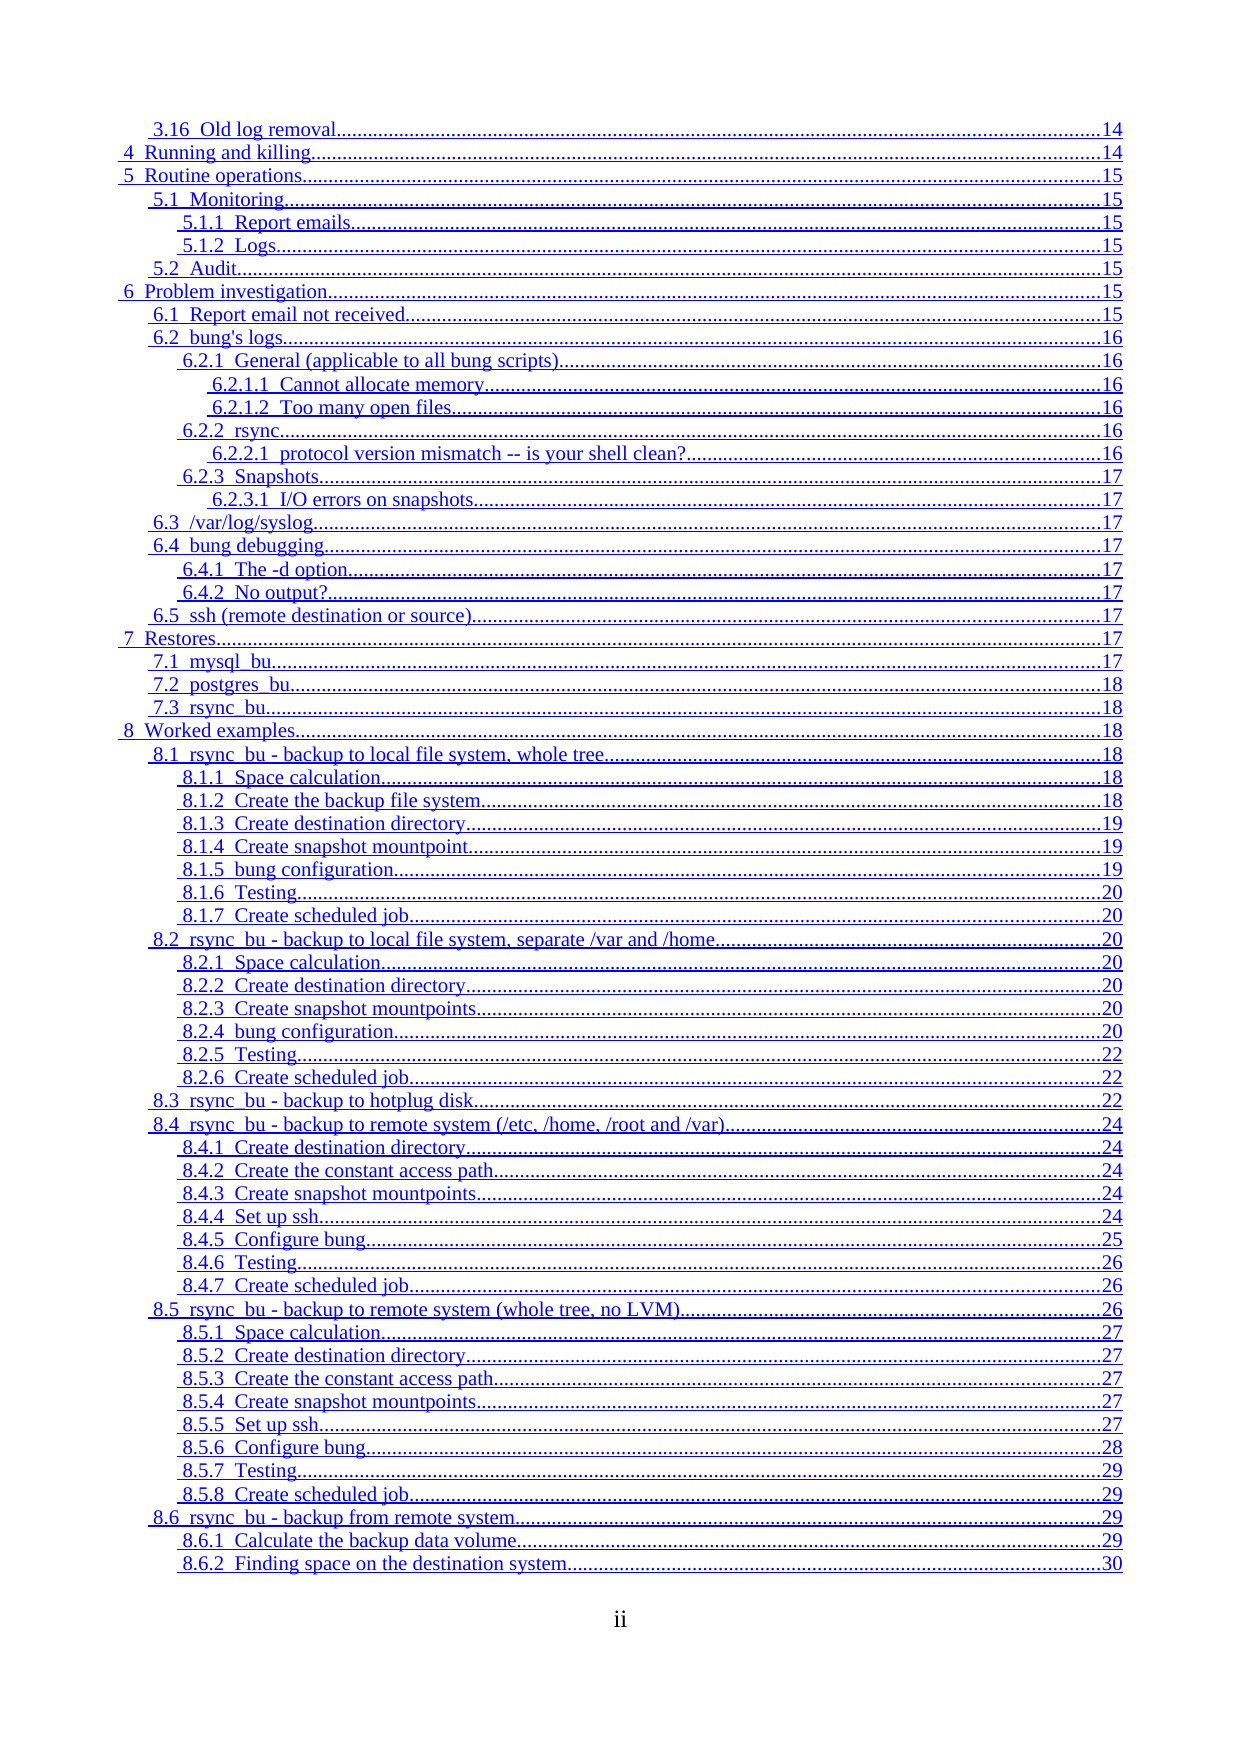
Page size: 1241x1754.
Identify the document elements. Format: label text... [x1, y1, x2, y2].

text 8.5 rsync_bu - backup to remote system (whole tree, no LVM) 26 [148, 1297, 1122, 1317]
text 3.16 Old log removal 14 [148, 118, 1122, 138]
text 5.2 Audit 15 [148, 257, 1122, 277]
text 6.5 ssh (remote destination or source) 17 [148, 604, 1122, 624]
text 8.4.7 Create scheduled job 26 [177, 1274, 1122, 1294]
text 6.2.2.1 protocol version mismatch -- is your shell clean? 16 [207, 442, 1122, 462]
text 8.6.2 Finding space on the destination system 30 [177, 1552, 1122, 1572]
text 4 Running and killing 14 [118, 141, 1122, 161]
text 6.2.3.1 I/O errors on snapshots 17 [207, 488, 1122, 508]
text 8.4.6 Testing 26 [177, 1251, 1122, 1271]
text 6.2.3 Snapshots 17 [177, 465, 1122, 485]
text 8.2.5 Testing 22 [177, 1043, 1122, 1063]
text 6.3 /var/log/syslog 17 [148, 511, 1122, 531]
text 6.1 Report email not received 15 [148, 303, 1122, 323]
text 5.1.1 Report emails 15 [177, 211, 1122, 230]
text 8.4.3 Create snapshot mountpoints 24 [177, 1182, 1122, 1202]
text 8.5.7 Testing 29 [177, 1459, 1122, 1479]
text 8.1.1 Space calculation 18 [177, 766, 1122, 785]
text 7.2 postgres_bu 18 [148, 673, 1122, 693]
text 8.2.6 Create scheduled job 22 [177, 1066, 1122, 1086]
text 6.2.1 General (applicable to all bung scripts) 16 [177, 349, 1122, 369]
text 8.2.2 Create destination directory 20 [177, 974, 1122, 994]
text 6 Problem investigation 15 [118, 280, 1122, 300]
text 7.3 rsync_bu 18 [148, 696, 1122, 716]
text 8.1.7 Create scheduled job 20 [177, 904, 1122, 924]
text 5.1 Monitoring 15 [148, 187, 1122, 207]
text 8.5.8 Create scheduled job 29 [177, 1482, 1122, 1502]
text 6.2 bung's logs 16 [148, 326, 1122, 346]
text 5.1.2 Logs 15 [177, 234, 1122, 254]
text 8.1 rsync_bu - backup to local file system, whole tree 18 [148, 742, 1122, 762]
text 8.5.1 Space calculation 27 [177, 1321, 1122, 1340]
text 8.1.5 bung configuration 19 [177, 858, 1122, 878]
text 8 Worked examples 18 [118, 719, 1122, 739]
text 5 Routine operations 15 [118, 164, 1122, 184]
text 6.2.2 rsync 16 [177, 419, 1122, 439]
text 8.1.2 Create the backup file system 18 [177, 789, 1122, 809]
text 8.5.6 Configure bung 28 [177, 1436, 1122, 1456]
text 8.4.4 Set up ssh 24 [177, 1205, 1122, 1225]
text 8.1.4 Create snapshot mountpoint 19 [177, 835, 1122, 855]
text 8.6.1 Calculate the backup data volume 29 [177, 1529, 1122, 1549]
text 8.5.4 Create snapshot mountpoints 27 [177, 1390, 1122, 1410]
text 8.1.3 Create destination directory 19 [177, 812, 1122, 832]
text 8.1.6 Testing 20 [177, 881, 1122, 901]
text 8.3 rsync_bu - backup to hotplug disk 22 [148, 1089, 1122, 1109]
text 6.2.1.2 Too many open files 16 [207, 396, 1122, 415]
text 7 Restores 17 [118, 627, 1122, 647]
text 8.4.2 Create the constant access path 24 [177, 1159, 1122, 1179]
text 7.1 mysql_bu 17 [148, 650, 1122, 670]
text 8.5.2 Create destination directory 27 [177, 1344, 1122, 1364]
text 8.4 rsync_bu - backup to remote system (/etc, /home, /root and /var) 24 [148, 1112, 1122, 1132]
text 8.5.5 Set up ssh 27 [177, 1413, 1122, 1433]
text 6.4.2 No output? 17 [177, 581, 1122, 600]
text 8.2.1 Space calculation 20 [177, 951, 1122, 970]
text 6.4.1 The -d option 17 [177, 557, 1122, 577]
text 6.2.1.1 Cannot allocate memory 16 [207, 372, 1122, 392]
text 8.4.1 Create destination directory 24 [177, 1136, 1122, 1155]
text 8.5.3 Create the constant access path 27 [177, 1367, 1122, 1387]
text 6.4 bung debugging 17 [148, 534, 1122, 554]
text 8.6 rsync_bu - backup from remote system 29 [148, 1506, 1122, 1525]
text 8.2.3 Create snapshot mountpoints 20 [177, 997, 1122, 1017]
text 8.4.5 Configure bung 25 [177, 1228, 1122, 1248]
text 8.2.4 bung configuration 20 [177, 1020, 1122, 1040]
text 8.2 rsync_bu - backup to local file system, separate /var and /home 20 [148, 927, 1122, 947]
